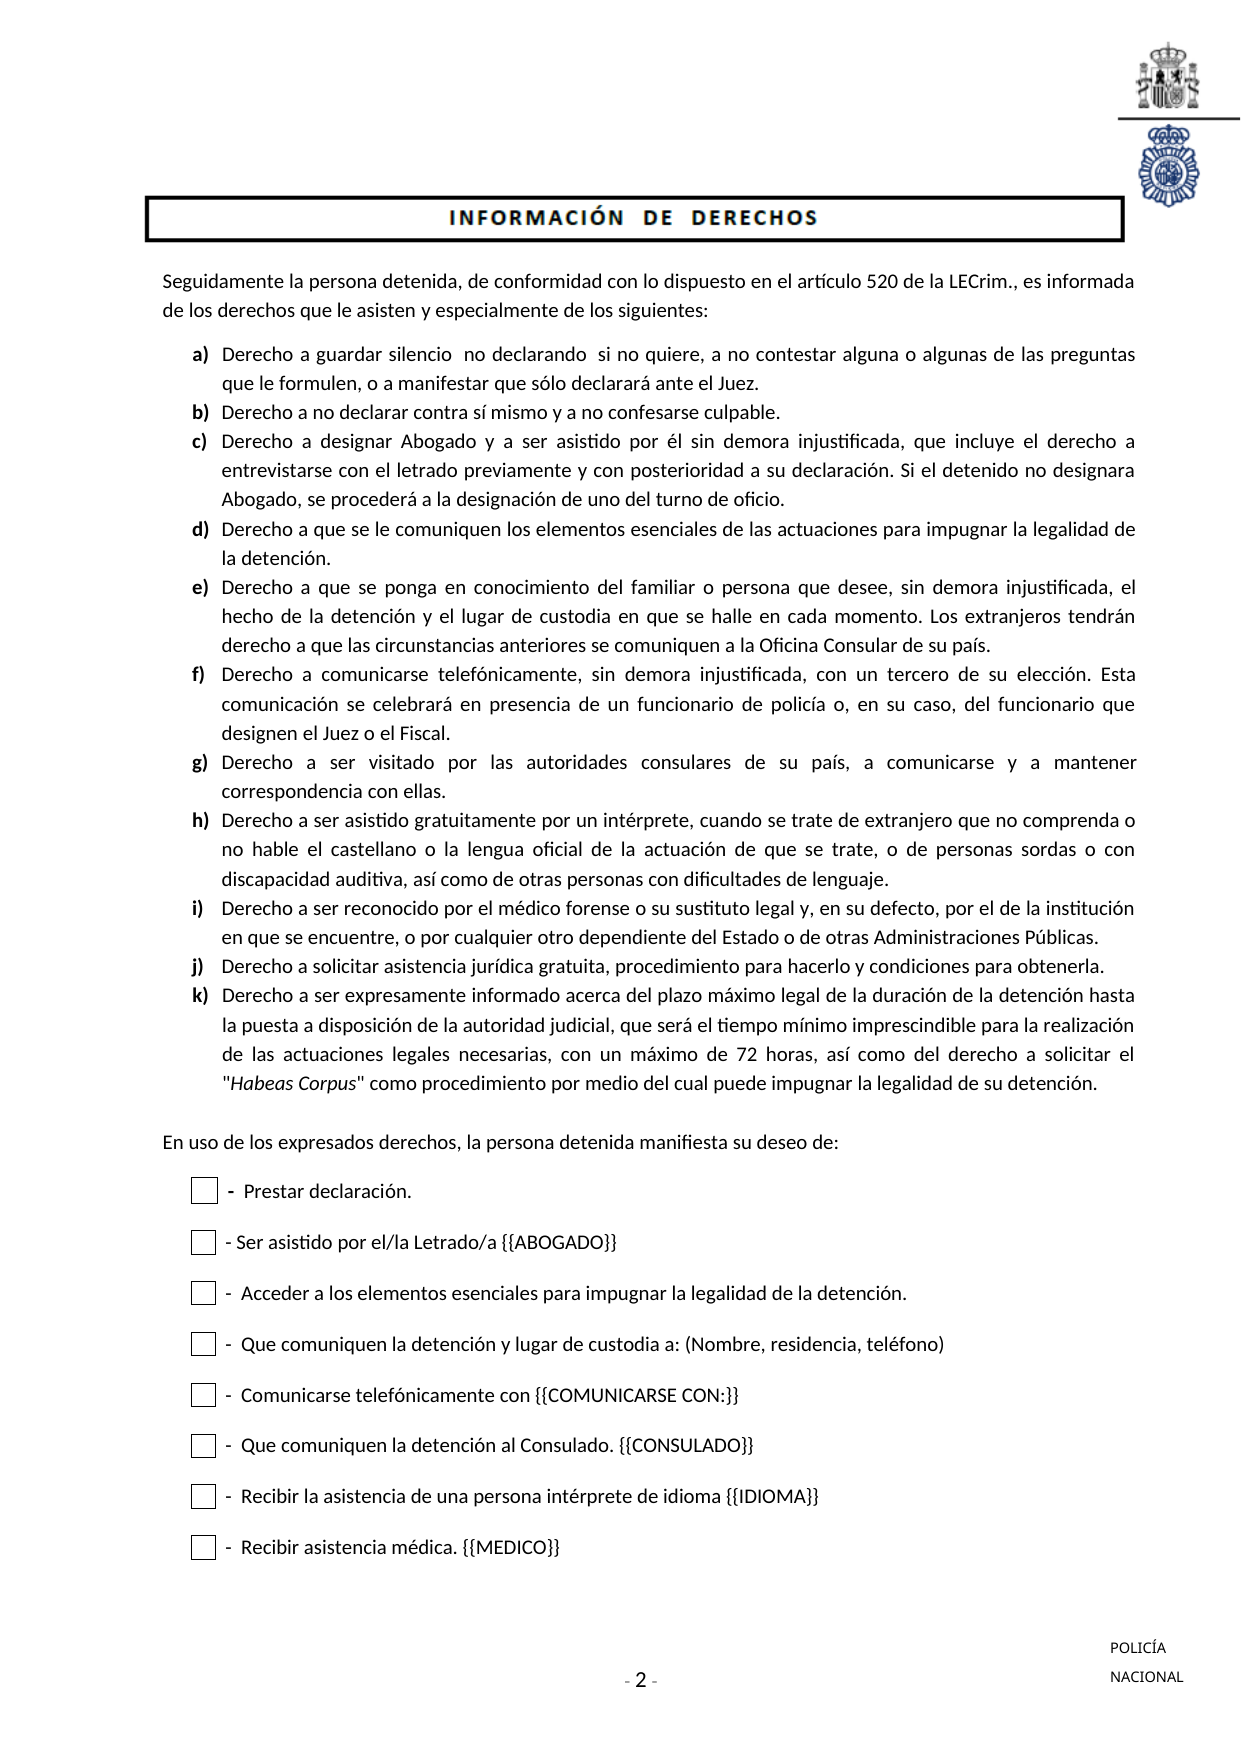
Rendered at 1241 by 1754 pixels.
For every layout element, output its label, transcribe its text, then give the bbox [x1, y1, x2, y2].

list Derecho a ser visitado por las autoridades consulares de su país, a comunicarse y a mantener correspondencia con ellas. [192, 749, 1137, 804]
text Seguidamente la persona detenida, de conformidad con lo dispuesto en el artículo 520 de la LECrim., es informada de los derechos que le asisten y especialmente de los siguientes: [162, 268, 1137, 322]
text En uso de los expresados derechos, la persona detenida manifiesta su deseo de: [162, 1129, 1211, 1154]
list - Ser asistido por el/la Letrado/a {{ABOGADO}} [190, 1229, 1211, 1255]
list - Prestar declaración. [190, 1176, 1211, 1204]
list Derecho a que se ponga en conocimiento del familiar o persona que desee, sin demora injustificada, el hecho de la detención y el lugar de custodia en que se halle en cada momento. Los extranjeros tendrán derecho a que las circunstancias anteriores se comuniquen a la Oficina Consular de su país. [192, 574, 1138, 658]
list - Recibir la asistencia de una persona intérprete de idioma {{IDIOMA}} [190, 1483, 1211, 1509]
list Derecho a que se le comuniquen los elementos esenciales de las actuaciones para impugnar la legalidad de la detención. [192, 516, 1138, 570]
list Derecho a ser asistido gratuitamente por un intérprete, cuando se trate de extranjero que no comprenda o no hable el castellano o la lengua oficial de la actuación de que se trate, o de personas sordas o con discapacidad auditiva, así como de otras personas con dificultades de lenguaje. [192, 807, 1138, 891]
list - Acceder a los elementos esenciales para impugnar la legalidad de la detención. [190, 1280, 1211, 1306]
picture [126, 30, 1241, 253]
list Derecho a no declarar contra sí mismo y a no confesarse culpable. [192, 399, 1211, 424]
list Derecho a ser expresamente informado acerca del plazo máximo legal de la duración de la detención hasta la puesta a disposición de la autoridad judicial, que será el tiempo mínimo imprescindible para la realización de las actuaciones legales necesarias, con un máximo de 72 horas, así como del derecho a solicitar el "Habeas Corpus" como procedimiento por medio del cual puede impugnar la legalidad de su detención. [192, 983, 1136, 1096]
list - Que comuniquen la detención al Consulado. {{CONSULADO}} [190, 1433, 1211, 1458]
list Derecho a guardar silencio no declarando si no quiere, a no contestar alguna o algunas de las preguntas que le formulen, o a manifestar que sólo declarará ante el Juez. [192, 341, 1137, 395]
list - Comunicarse telefónicamente con {{COMUNICARSE CON:}} [190, 1382, 1211, 1407]
list Derecho a solicitar asistencia jurídica gratuita, procedimiento para hacerlo y condiciones para obtenerla. [192, 954, 1211, 979]
list - Que comuniquen la detención y lugar de custodia a: (Nombre, residencia, teléfono) [190, 1331, 1211, 1356]
list Derecho a comunicarse telefónicamente, sin demora injustificada, con un tercero de su elección. Esta comunicación se celebrará en presencia de un funcionario de policía o, en su caso, del funcionario que designen el Juez o el Fiscal. [192, 662, 1138, 745]
list Derecho a ser reconocido por el médico forense o su sustituto legal y, en su defecto, por el de la institución en que se encuentre, o por cualquier otro dependiente del Estado o de otras Administraciones Públicas. [192, 895, 1137, 950]
list - Recibir asistencia médica. {{MEDICO}} [190, 1534, 1211, 1560]
list Derecho a designar Abogado y a ser asistido por él sin demora injustificada, que incluye el derecho a entrevistarse con el letrado previamente y con posterioridad a su declaración. Si el detenido no designara Abogado, se procederá a la designación de uno del turno de oficio. [192, 428, 1138, 512]
